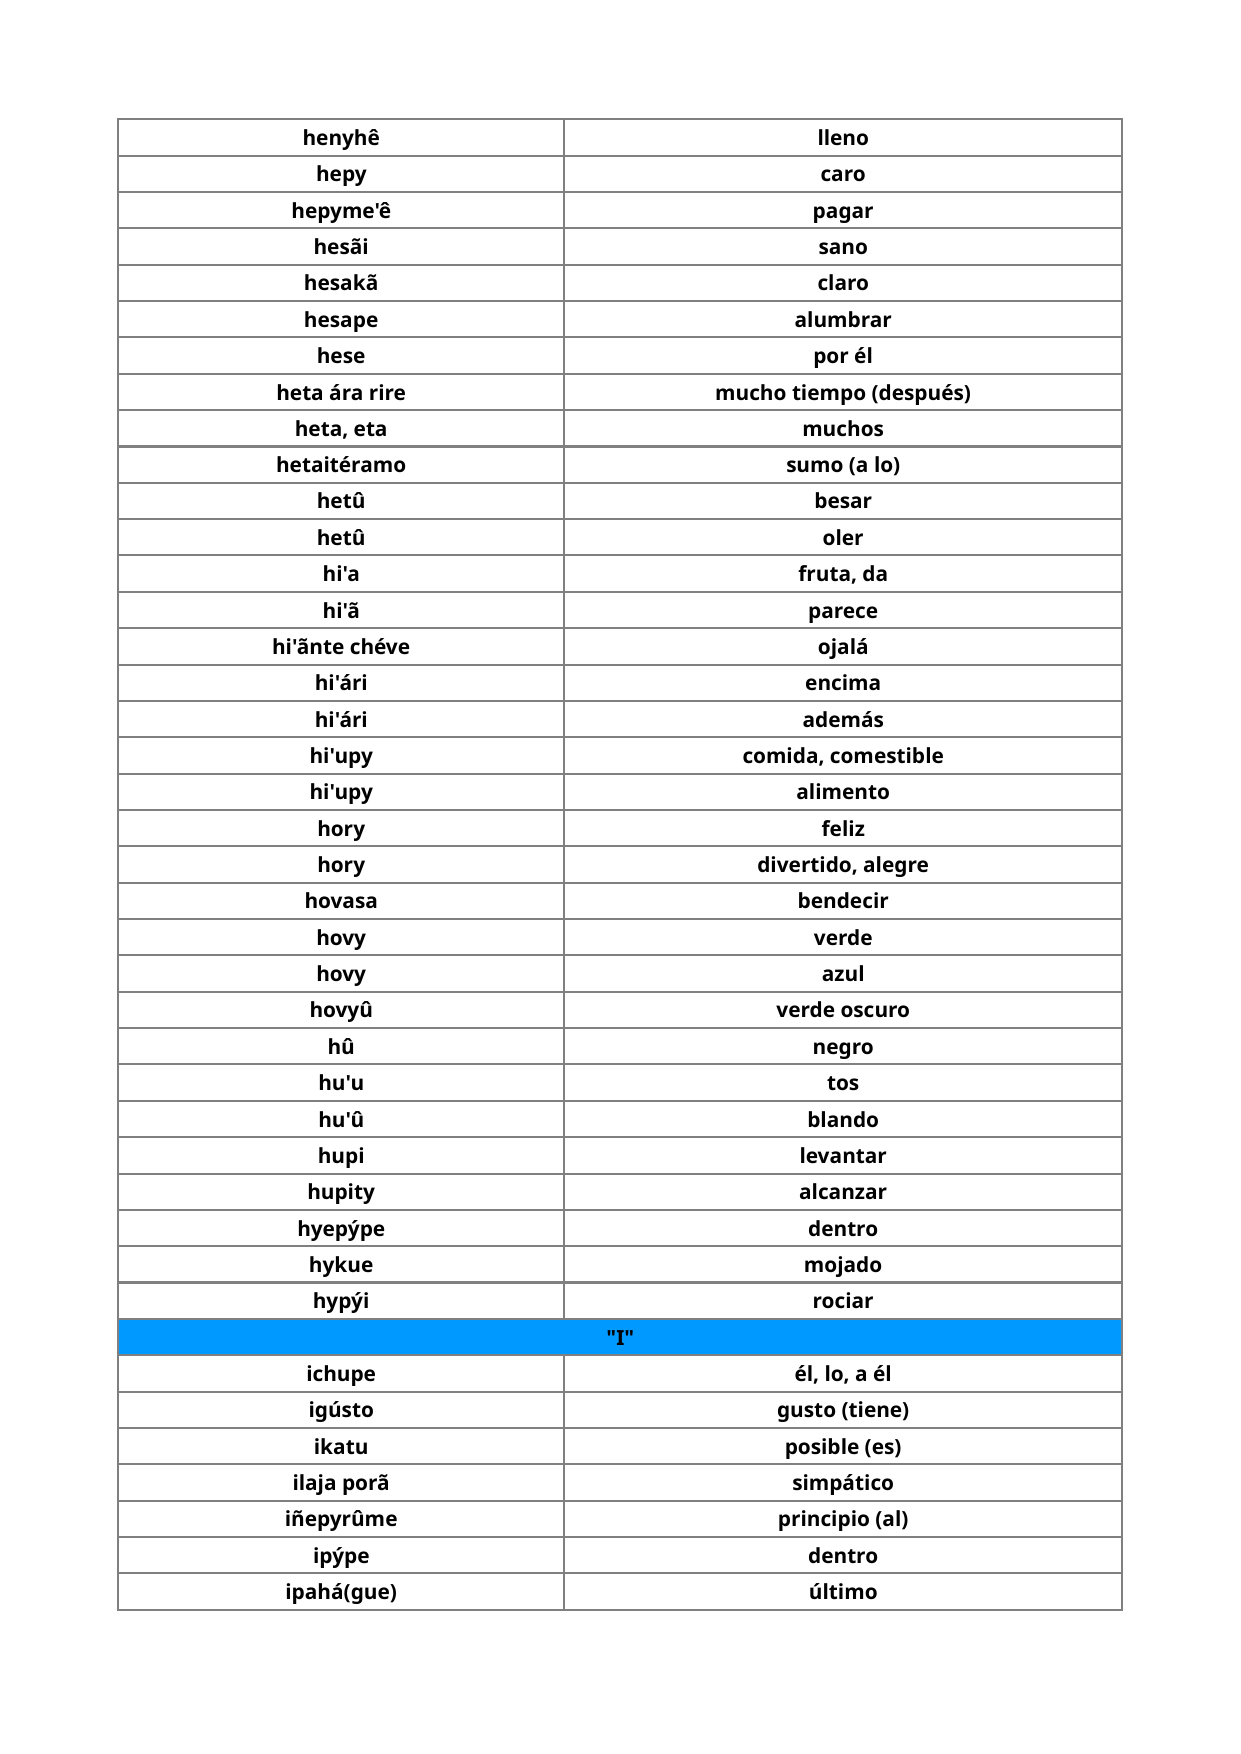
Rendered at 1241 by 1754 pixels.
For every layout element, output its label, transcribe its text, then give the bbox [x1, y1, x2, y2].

table_cell fruta, da [565, 556, 1121, 591]
table_cell simpático [565, 1465, 1121, 1499]
table_cell heta ára rire [119, 375, 563, 409]
table_cell blando [565, 1102, 1121, 1136]
table_cell ipýpe [119, 1538, 563, 1572]
table_cell hovasa [119, 884, 563, 918]
table_cell sumo (a lo) [565, 448, 1121, 482]
table_cell dentro [565, 1538, 1121, 1572]
table_cell ilaja porã [119, 1465, 563, 1499]
table_cell él, lo, a él [565, 1356, 1121, 1391]
table_cell comida, comestible [565, 738, 1121, 772]
table_cell heta, eta [119, 411, 563, 445]
table_cell alcanzar [565, 1175, 1121, 1209]
table_cell alumbrar [565, 302, 1121, 336]
table_cell hû [119, 1029, 563, 1063]
table_cell negro [565, 1029, 1121, 1063]
table_cell azul [565, 956, 1121, 991]
table_cell ikatu [119, 1429, 563, 1463]
table_cell hi'upy [119, 775, 563, 809]
table_cell henyhê [119, 120, 563, 154]
table_cell claro [565, 266, 1121, 300]
table_cell parece [565, 593, 1121, 627]
table_cell hykue [119, 1247, 563, 1281]
table_cell feliz [565, 811, 1121, 845]
table_cell hory [119, 811, 563, 845]
table_cell hesakã [119, 266, 563, 300]
table_cell ojalá [565, 629, 1121, 663]
table_cell rociar [565, 1284, 1121, 1318]
table_cell igústo [119, 1393, 563, 1427]
table_cell hesãi [119, 229, 563, 263]
table_cell lleno [565, 120, 1121, 154]
table_cell hu'û [119, 1102, 563, 1136]
table_cell tos [565, 1065, 1121, 1100]
table_cell mucho tiempo (después) [565, 375, 1121, 409]
table_cell muchos [565, 411, 1121, 445]
table_cell hyepýpe [119, 1211, 563, 1245]
table_cell hu'u [119, 1065, 563, 1100]
table_cell iñepyrûme [119, 1502, 563, 1536]
table_cell hovyû [119, 993, 563, 1027]
table_cell hovy [119, 920, 563, 954]
table_cell hepy [119, 157, 563, 191]
table_cell gusto (tiene) [565, 1393, 1121, 1427]
table_cell mojado [565, 1247, 1121, 1281]
table_cell caro [565, 157, 1121, 191]
table_cell hovy [119, 956, 563, 991]
table_cell hepyme'ê [119, 193, 563, 227]
table_cell por él [565, 338, 1121, 373]
table_cell hi'ãnte chéve [119, 629, 563, 663]
table_cell principio (al) [565, 1502, 1121, 1536]
table_cell además [565, 702, 1121, 736]
table_cell posible (es) [565, 1429, 1121, 1463]
table_cell ichupe [119, 1356, 563, 1391]
table_cell hupi [119, 1138, 563, 1172]
table_cell hi'ári [119, 666, 563, 700]
table_cell hetû [119, 520, 563, 554]
table_cell hetaitéramo [119, 448, 563, 482]
table_cell hi'upy [119, 738, 563, 772]
table_cell bendecir [565, 884, 1121, 918]
table_cell dentro [565, 1211, 1121, 1245]
table_cell último [565, 1574, 1121, 1609]
table_cell pagar [565, 193, 1121, 227]
table_cell hypýi [119, 1284, 563, 1318]
table_cell divertido, alegre [565, 847, 1121, 882]
table_cell alimento [565, 775, 1121, 809]
table_cell levantar [565, 1138, 1121, 1172]
table_cell hi'ã [119, 593, 563, 627]
table_cell besar [565, 484, 1121, 518]
table_cell sano [565, 229, 1121, 263]
table_cell hesape [119, 302, 563, 336]
table_cell hi'ári [119, 702, 563, 736]
table_cell hi'a [119, 556, 563, 591]
table_cell hory [119, 847, 563, 882]
table_cell verde oscuro [565, 993, 1121, 1027]
table_cell hupity [119, 1175, 563, 1209]
table_cell "I" [119, 1320, 1121, 1354]
table_cell verde [565, 920, 1121, 954]
table_cell oler [565, 520, 1121, 554]
table_cell hese [119, 338, 563, 373]
table_cell encima [565, 666, 1121, 700]
table_cell hetû [119, 484, 563, 518]
table_cell ipahá(gue) [119, 1574, 563, 1609]
